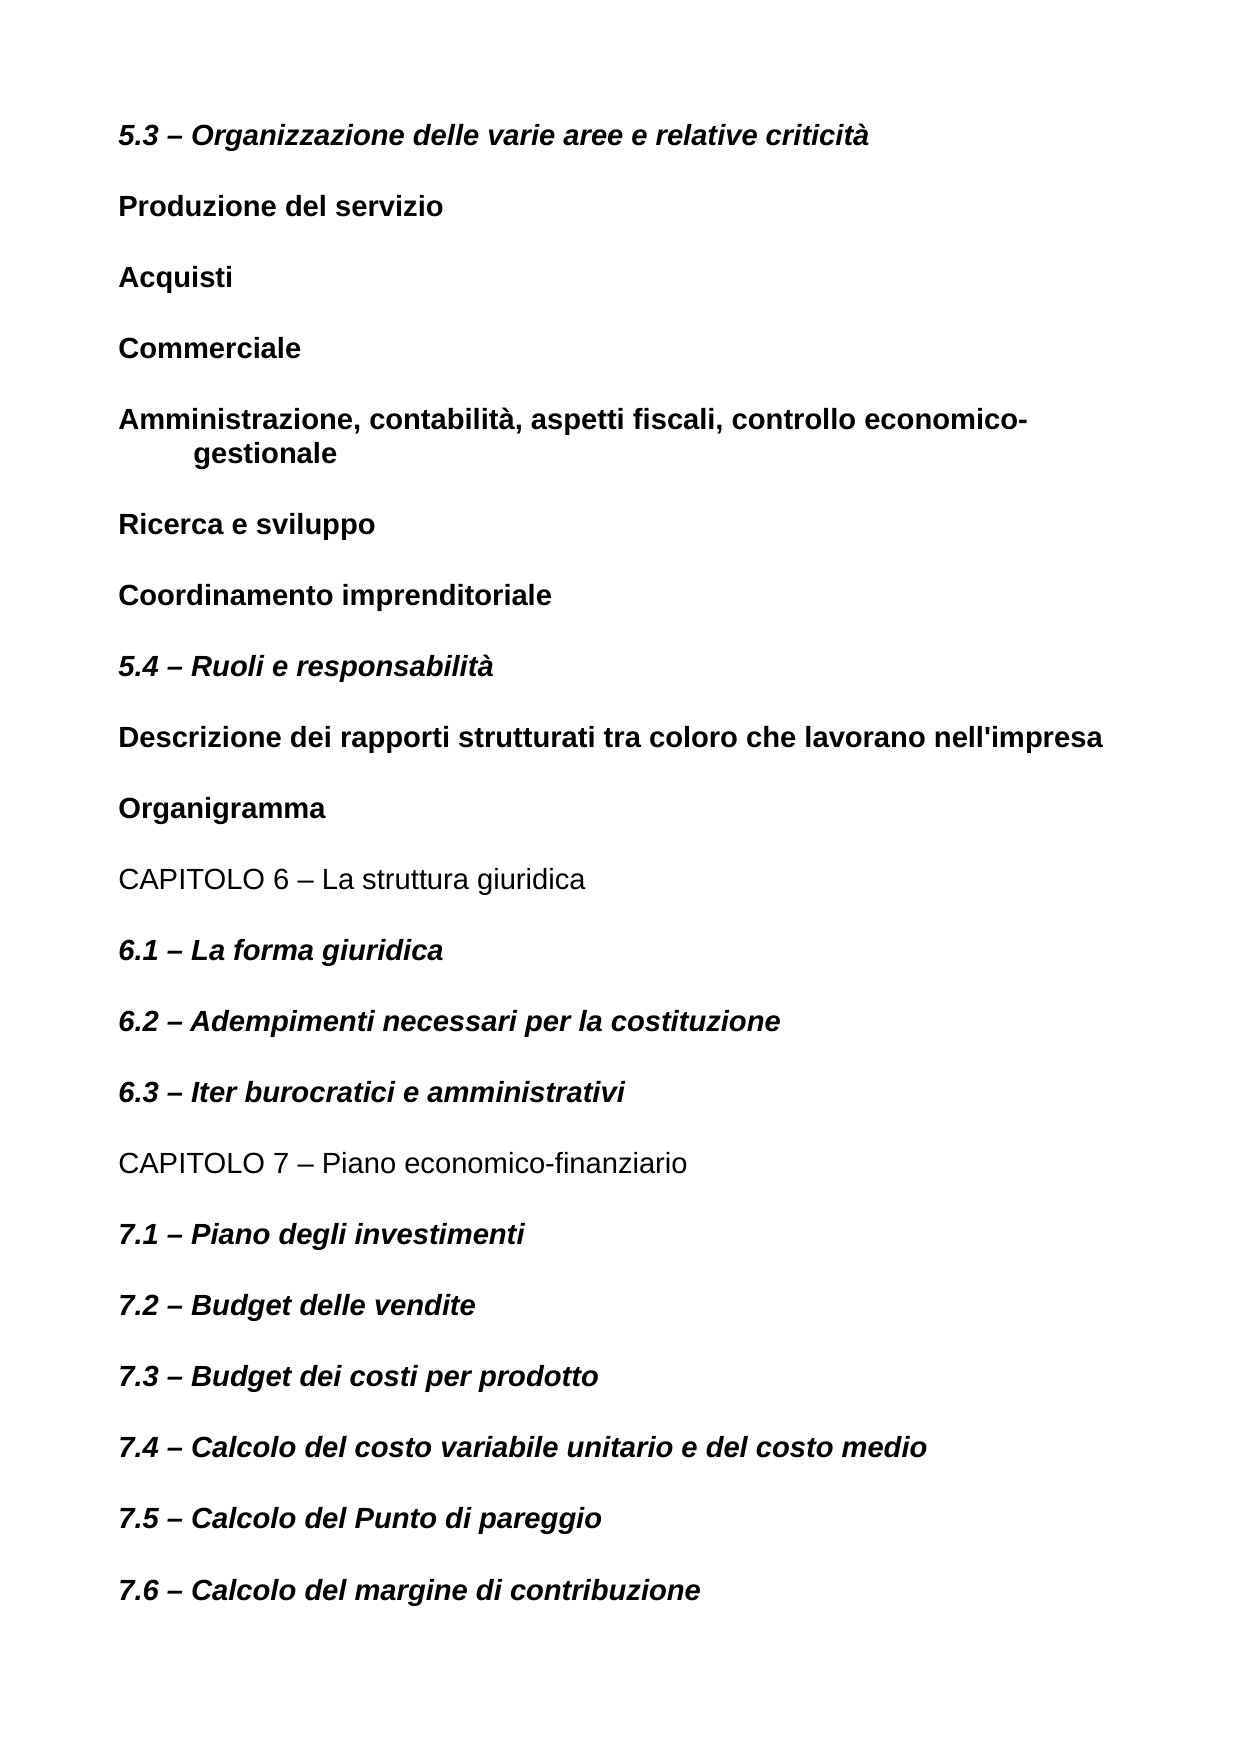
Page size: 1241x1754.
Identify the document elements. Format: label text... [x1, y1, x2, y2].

subtitle 5.4 – Ruoli e responsabilità [118, 649, 1122, 682]
subtitle 7.2 – Budget delle vendite [118, 1288, 1122, 1322]
subtitle 6.1 – La forma giuridica [118, 933, 1122, 967]
subtitle 7.5 – Calcolo del Punto di pareggio [118, 1501, 1122, 1535]
subtitle 6.3 – Iter burocratici e amministrativi [118, 1075, 1122, 1109]
subtitle 7.1 – Piano degli investimenti [118, 1217, 1122, 1251]
subtitle Acquisti [118, 260, 1122, 294]
subtitle 7.6 – Calcolo del margine di contribuzione [118, 1572, 1122, 1606]
subtitle Commerciale [118, 331, 1122, 365]
subtitle Produzione del servizio [118, 189, 1122, 223]
subtitle Amministrazione, contabilità, aspetti fiscali, controllo economico-gestionale [118, 402, 1122, 469]
subtitle 5.3 – Organizzazione delle varie aree e relative criticità [118, 118, 1122, 152]
subtitle Coordinamento imprenditoriale [118, 578, 1122, 611]
subtitle Descrizione dei rapporti strutturati tra coloro che lavorano nell'impresa [118, 720, 1122, 753]
subtitle 6.2 – Adempimenti necessari per la costituzione [118, 1004, 1122, 1038]
subtitle Ricerca e sviluppo [118, 507, 1122, 540]
subtitle CAPITOLO 6 – La struttura giuridica [118, 862, 1122, 896]
subtitle CAPITOLO 7 – Piano economico-finanziario [118, 1146, 1122, 1180]
subtitle 7.4 – Calcolo del costo variabile unitario e del costo medio [118, 1430, 1122, 1464]
subtitle 7.3 – Budget dei costi per prodotto [118, 1359, 1122, 1393]
subtitle Organigramma [118, 791, 1122, 824]
